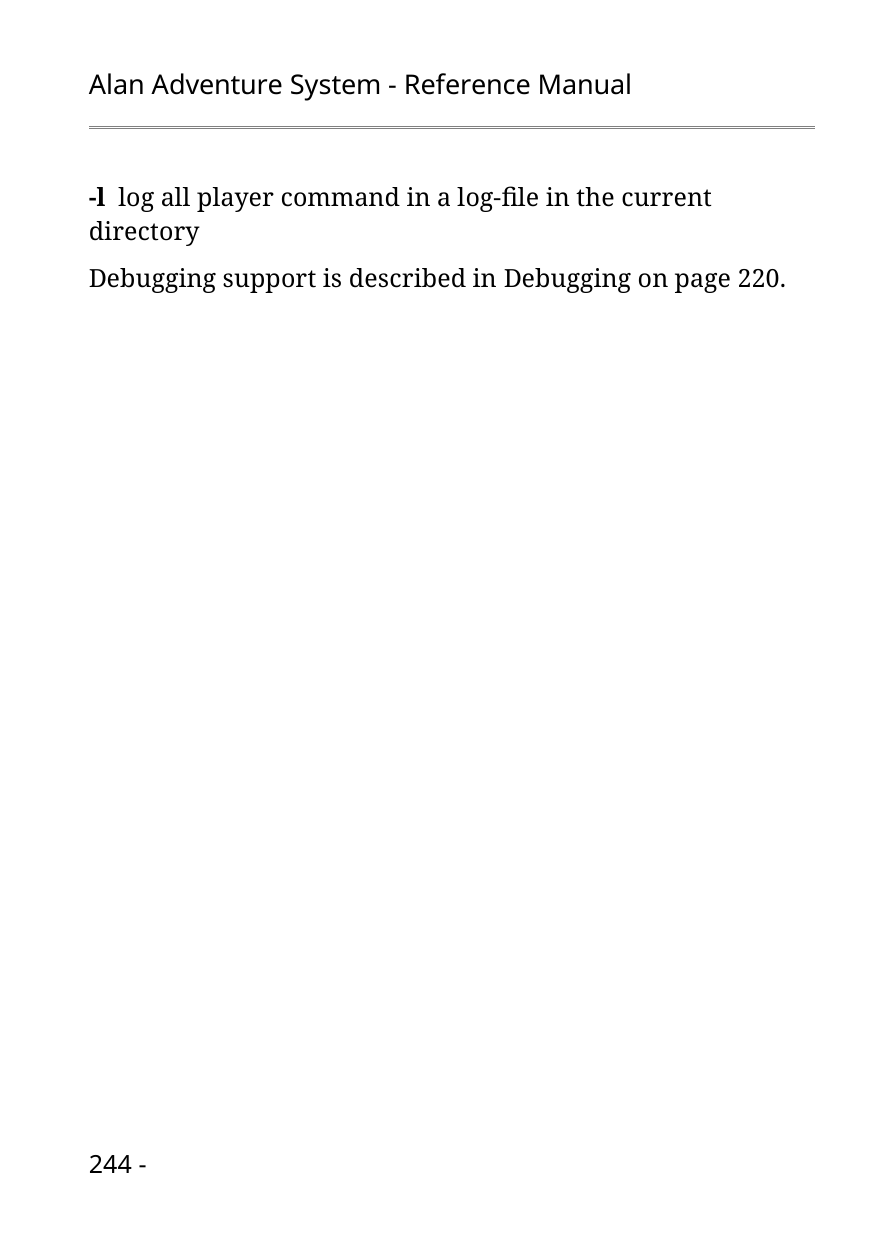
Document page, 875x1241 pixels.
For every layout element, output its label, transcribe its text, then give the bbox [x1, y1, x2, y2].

list -l log all player command in a log-file in the current directory [88, 180, 815, 248]
text Debugging support is described in Debugging on page 176. [88, 261, 815, 295]
